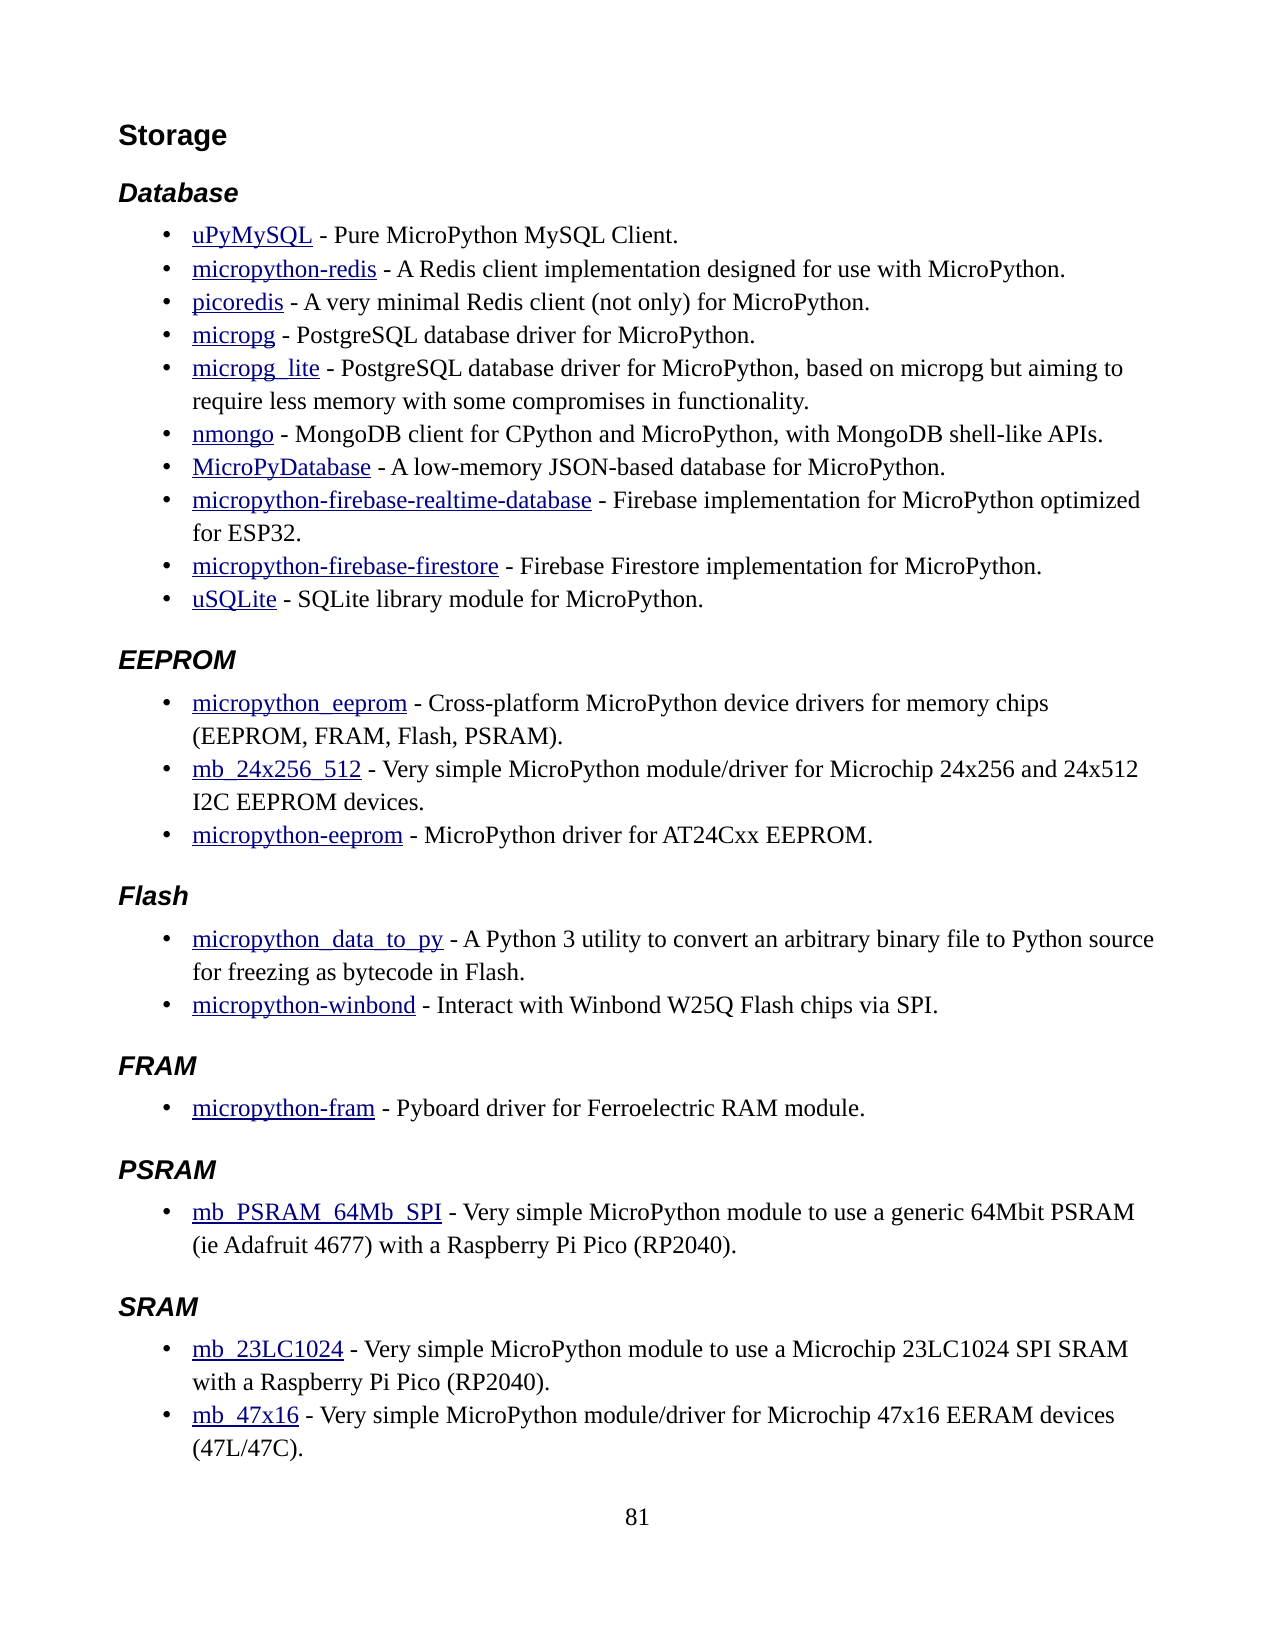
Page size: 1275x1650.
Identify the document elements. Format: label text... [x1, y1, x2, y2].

list uPyMySQL - Pure MicroPython MySQL Client. [162, 221, 1157, 249]
subtitle Storage [118, 118, 1157, 152]
list picoredis - A very minimal Redis client (not only) for MicroPython. [162, 287, 1157, 315]
list micropython-firebase-firestore - Firebase Firestore implementation for MicroPython. [162, 551, 1157, 579]
list micropython_data_to_py - A Python 3 utility to convert an arbitrary binary file to Python source for freezing as bytecode in Flash. [162, 924, 1157, 985]
subtitle EEPROM [118, 644, 1157, 675]
list mb_47x16 - Very simple MicroPython module/driver for Microchip 47x16 EERAM devices (47L/47C). [162, 1400, 1157, 1462]
list micropython-firebase-realtime-database - Firebase implementation for MicroPython optimized for ESP32. [162, 485, 1157, 547]
list mb_PSRAM_64Mb_SPI - Very simple MicroPython module to use a generic 64Mbit PSRAM (ie Adafruit 4677) with a Raspberry Pi Pico (RP2040). [162, 1197, 1157, 1259]
list nmongo - MongoDB client for CPython and MicroPython, with MongoDB shell-like APIs. [162, 419, 1157, 447]
list micropg - PostgreSQL database driver for MicroPython. [162, 320, 1157, 348]
subtitle PSRAM [118, 1154, 1157, 1185]
subtitle SRAM [118, 1291, 1157, 1322]
list MicroPyDatabase - A low-memory JSON-based database for MicroPython. [162, 452, 1157, 481]
list micropython-eeprom - MicroPython driver for AT24Cxx EEPROM. [162, 820, 1157, 848]
list micropython_eeprom - Cross-platform MicroPython device drivers for memory chips (EEPROM, FRAM, Flash, PSRAM). [162, 688, 1157, 749]
list micropython-redis - A Redis client implementation designed for use with MicroPython. [162, 254, 1157, 282]
list uSQLite - SQLite library module for MicroPython. [162, 584, 1157, 613]
subtitle Flash [118, 880, 1157, 911]
subtitle FRAM [118, 1050, 1157, 1081]
list micropython-winbond - Interact with Winbond W25Q Flash chips via SPI. [162, 990, 1157, 1018]
list micropython-fram - Pyboard driver for Ferroelectric RAM module. [162, 1093, 1157, 1122]
list micropg_lite - PostgreSQL database driver for MicroPython, based on micropg but aiming to require less memory with some compromises in functionality. [162, 353, 1157, 414]
subtitle Database [118, 177, 1157, 208]
list mb_23LC1024 - Very simple MicroPython module to use a Microchip 23LC1024 SPI SRAM with a Raspberry Pi Pico (RP2040). [162, 1334, 1157, 1396]
list mb_24x256_512 - Very simple MicroPython module/driver for Microchip 24x256 and 24x512 I2C EEPROM devices. [162, 754, 1157, 816]
